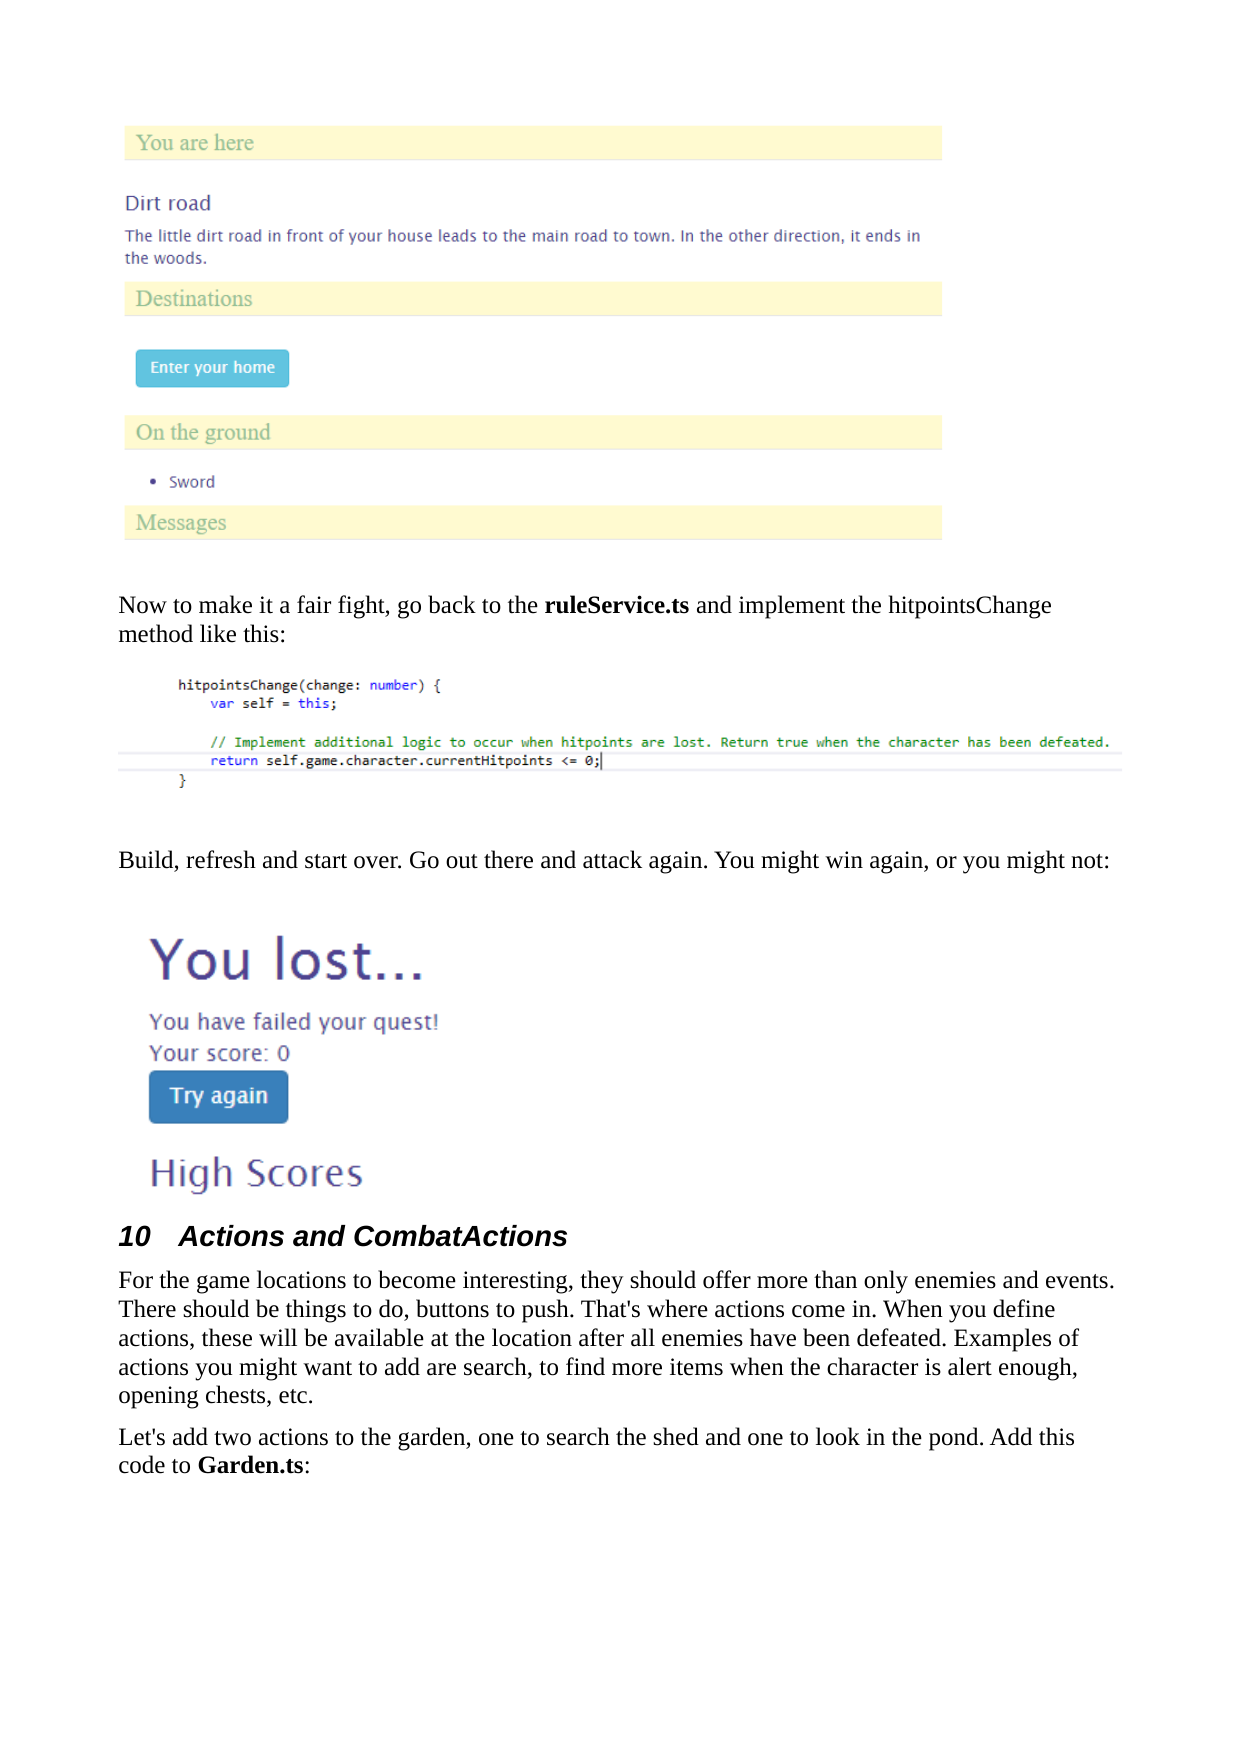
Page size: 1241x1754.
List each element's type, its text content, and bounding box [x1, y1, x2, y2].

text Let's add two actions to the garden, one to search the shed and one to look in the pond. Add this code to Garden.ts: [118, 1422, 1122, 1479]
text Now to make it a fair fight, go back to the ruleService.ts and implement the hitpointsChange method like this: [118, 590, 1122, 648]
picture [118, 118, 951, 550]
subtitle Actions and CombatActions [118, 1219, 1122, 1253]
picture [118, 886, 586, 1210]
picture [118, 660, 1123, 804]
text For the game locations to become interesting, they should offer more than only enemies and events. There should be things to do, buttons to push. That's where actions come in. When you define actions, these will be available at the location after all enemies have been defeated. Examples of actions you might want to add are search, to find more items when the character is alert enough, opening chests, etc. [118, 1266, 1122, 1409]
text Build, refresh and start over. Go out there and attack again. You might win again, or you might not: [118, 845, 1122, 874]
